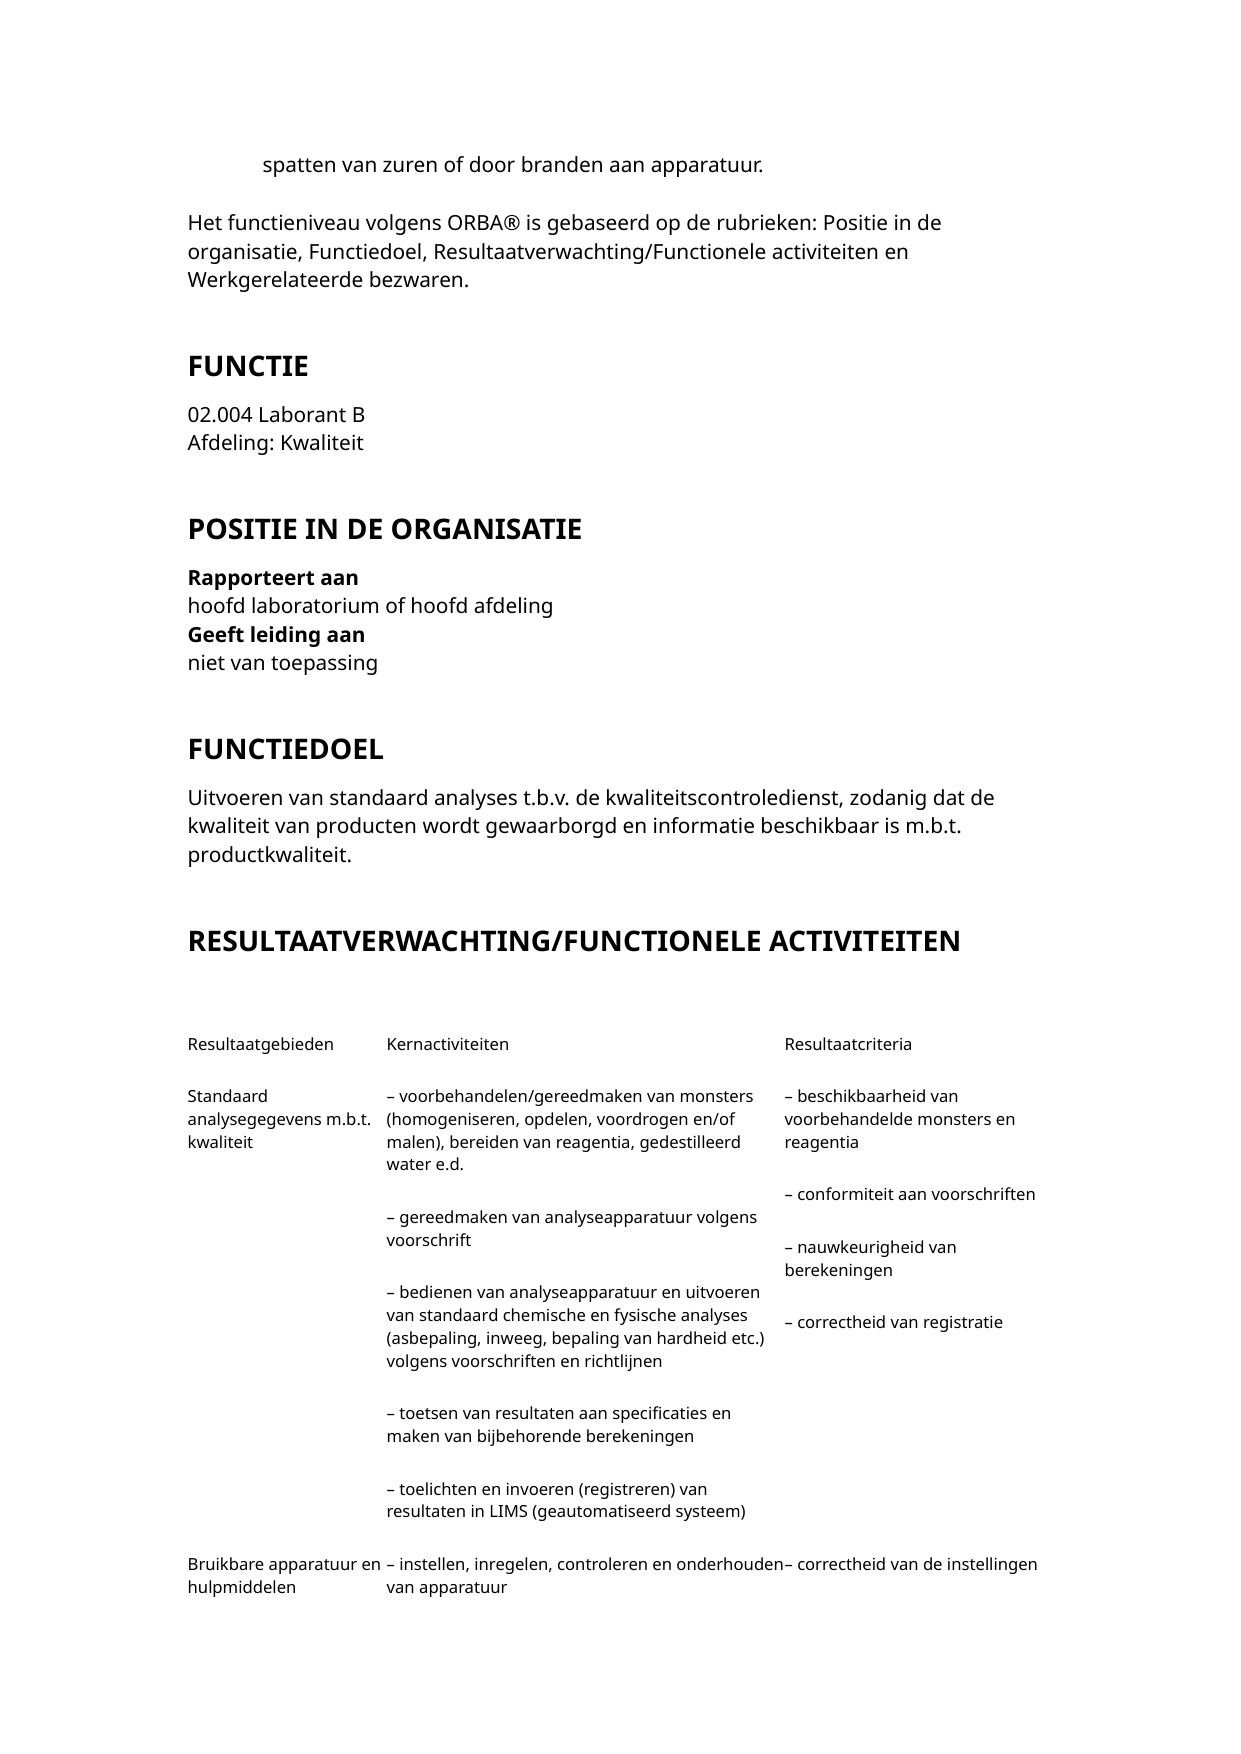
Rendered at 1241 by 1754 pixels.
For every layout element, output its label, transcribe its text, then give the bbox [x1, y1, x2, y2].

text Uitvoeren van standaard analyses t.b.v. de kwaliteitscontroledienst, zodanig dat de kwaliteit van producten wordt gewaarborgd en informatie beschikbaar is m.b.t. productkwaliteit. [187, 783, 1053, 868]
text Rapporteert aan [187, 563, 1053, 591]
list spatten van zuren of door branden aan apparatuur. [187, 150, 1053, 178]
table_header Resultaatcriteria [784, 1032, 1053, 1085]
table_cell – voorbehandelen/gereedmaken van monsters (homogeniseren, opdelen, voordrogen en/of malen), bereiden van reagentia, gedestilleerd water e.d. – gereedmaken van analyseapparatuur volgens voorschrift – bedienen van analyseapparatuur en uitvoeren van standaard chemische en fysische analyses (asbepaling, inweeg, bepaling van hardheid etc.) volgens voorschriften en richtlijnen – toetsen van resultaten aan specificaties en maken van bijbehorende berekeningen – toelichten en invoeren (registreren) van resultaten in LIMS (geautomatiseerd systeem) [386, 1085, 784, 1553]
table_cell – correctheid van de instellingen [784, 1553, 1053, 1598]
text Geeft leiding aan [187, 620, 1053, 648]
table_cell – instellen, inregelen, controleren en onderhouden van apparatuur [386, 1553, 784, 1598]
subtitle FUNCTIE [187, 346, 1053, 385]
subtitle RESULTAATVERWACHTING/FUNCTIONELE ACTIVITEITEN [187, 921, 1053, 959]
table_cell – beschikbaarheid van voorbehandelde monsters en reagentia – conformiteit aan voorschriften – nauwkeurigheid van berekeningen – correctheid van registratie [784, 1085, 1053, 1553]
subtitle FUNCTIEDOEL [187, 729, 1053, 768]
subtitle POSITIE IN DE ORGANISATIE [187, 509, 1053, 548]
text niet van toepassing [187, 648, 1053, 677]
text Het functieniveau volgens ORBA® is gebaseerd op de rubrieken: Positie in de organisatie, Functiedoel, Resultaatverwachting/Functionele activiteiten en Werkgerelateerde bezwaren. [187, 208, 1053, 294]
table_header Kernactiviteiten [386, 1032, 784, 1085]
table_header Resultaatgebieden [188, 1032, 386, 1085]
text Afdeling: Kwaliteit [187, 428, 1053, 457]
table_cell Bruikbare apparatuur en hulpmiddelen [188, 1553, 386, 1598]
table_cell Standaard analysegegevens m.b.t. kwaliteit [188, 1085, 386, 1553]
text 02.004 Laborant B [187, 400, 1053, 428]
text hoofd laboratorium of hoofd afdeling [187, 591, 1053, 620]
